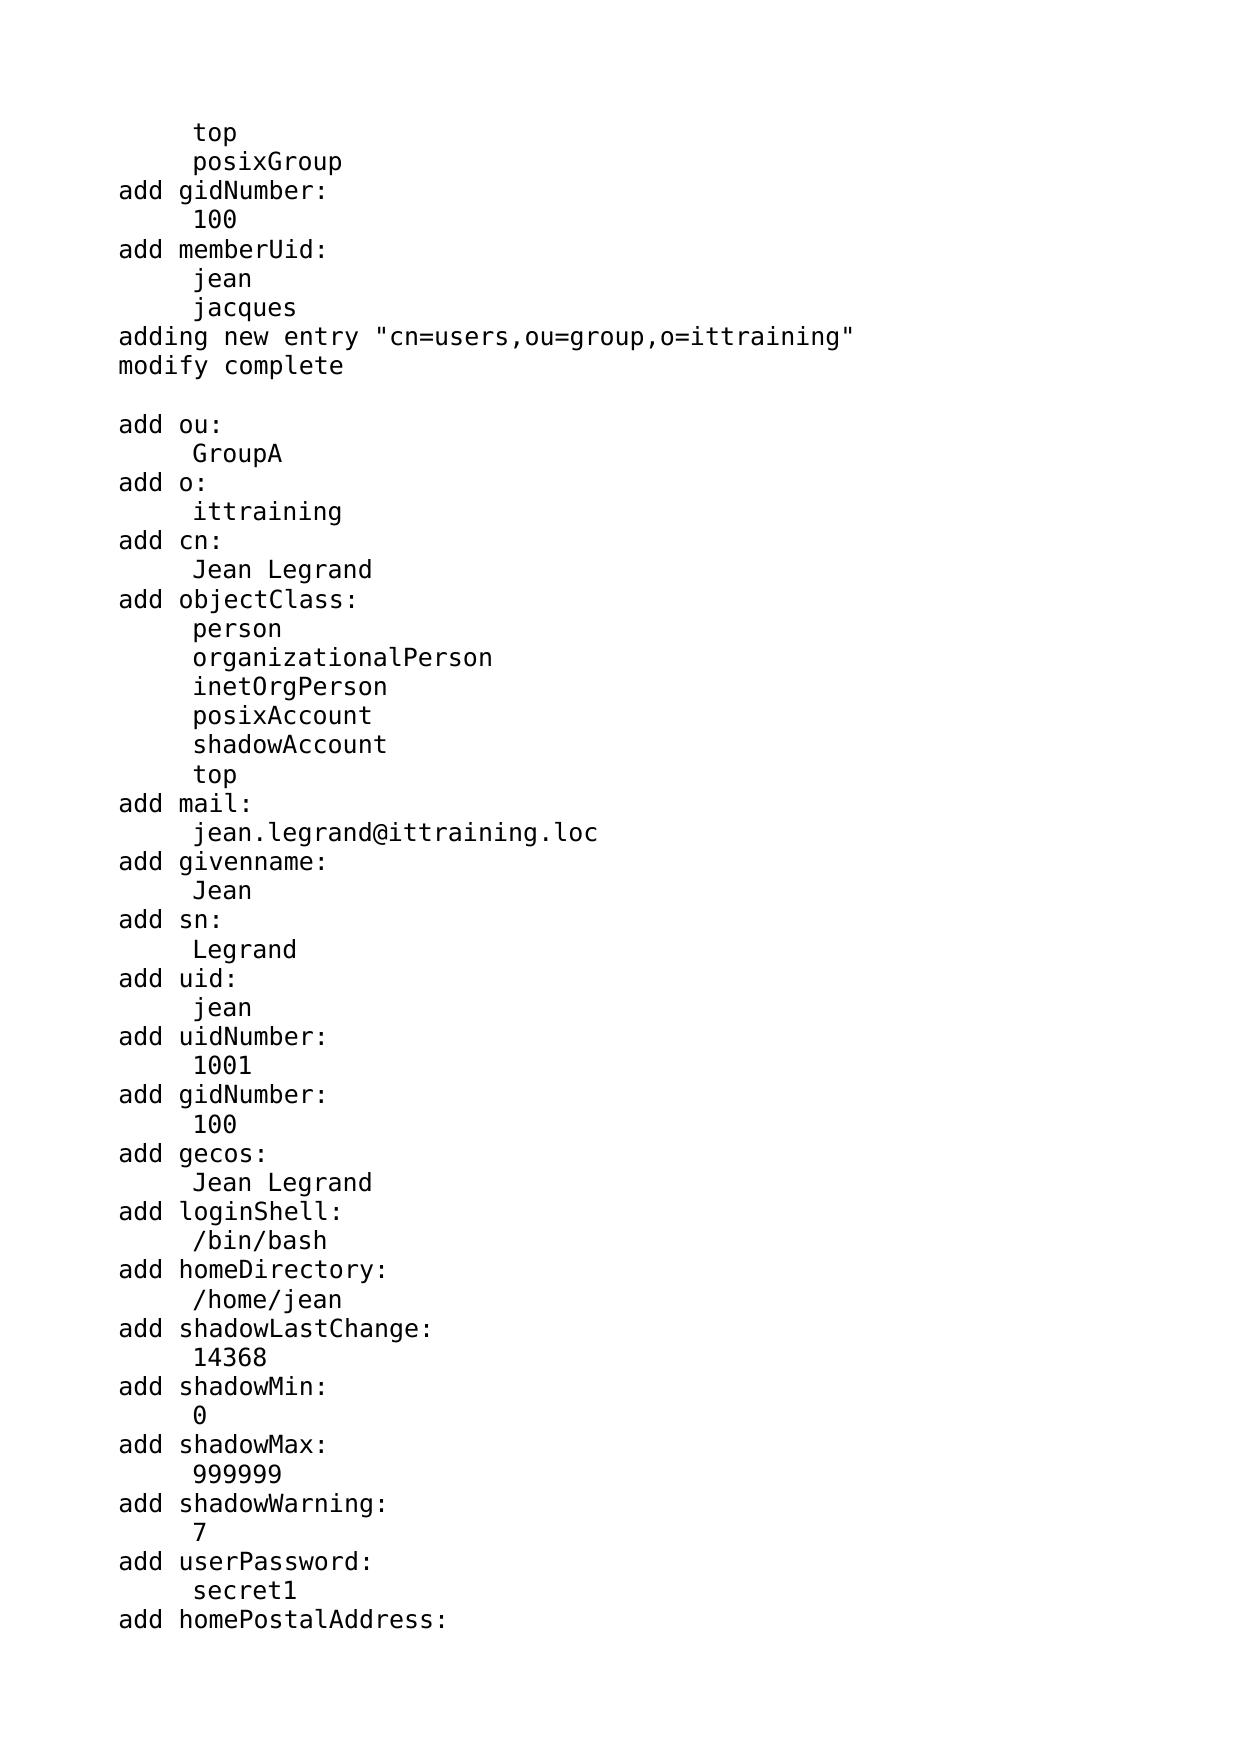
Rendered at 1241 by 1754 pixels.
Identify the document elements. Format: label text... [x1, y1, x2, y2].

text top posixGroup add gidNumber: 100 add memberUid: jean jacques adding new entry "cn=users,ou=group,o=ittraining" modify complete add ou: GroupA add o: ittraining add cn: Jean Legrand add objectClass: person organizationalPerson inetOrgPerson posixAccount shadowAccount top add mail: jean.legrand@ittraining.loc add givenname: Jean add sn: Legrand add uid: jean add uidNumber: 1001 add gidNumber: 100 add gecos: Jean Legrand add loginShell: /bin/bash add homeDirectory: /home/jean add shadowLastChange: 14368 add shadowMin: 0 add shadowMax: 999999 add shadowWarning: 7 add userPassword: secret1 add homePostalAddress: [118, 118, 1122, 1635]
